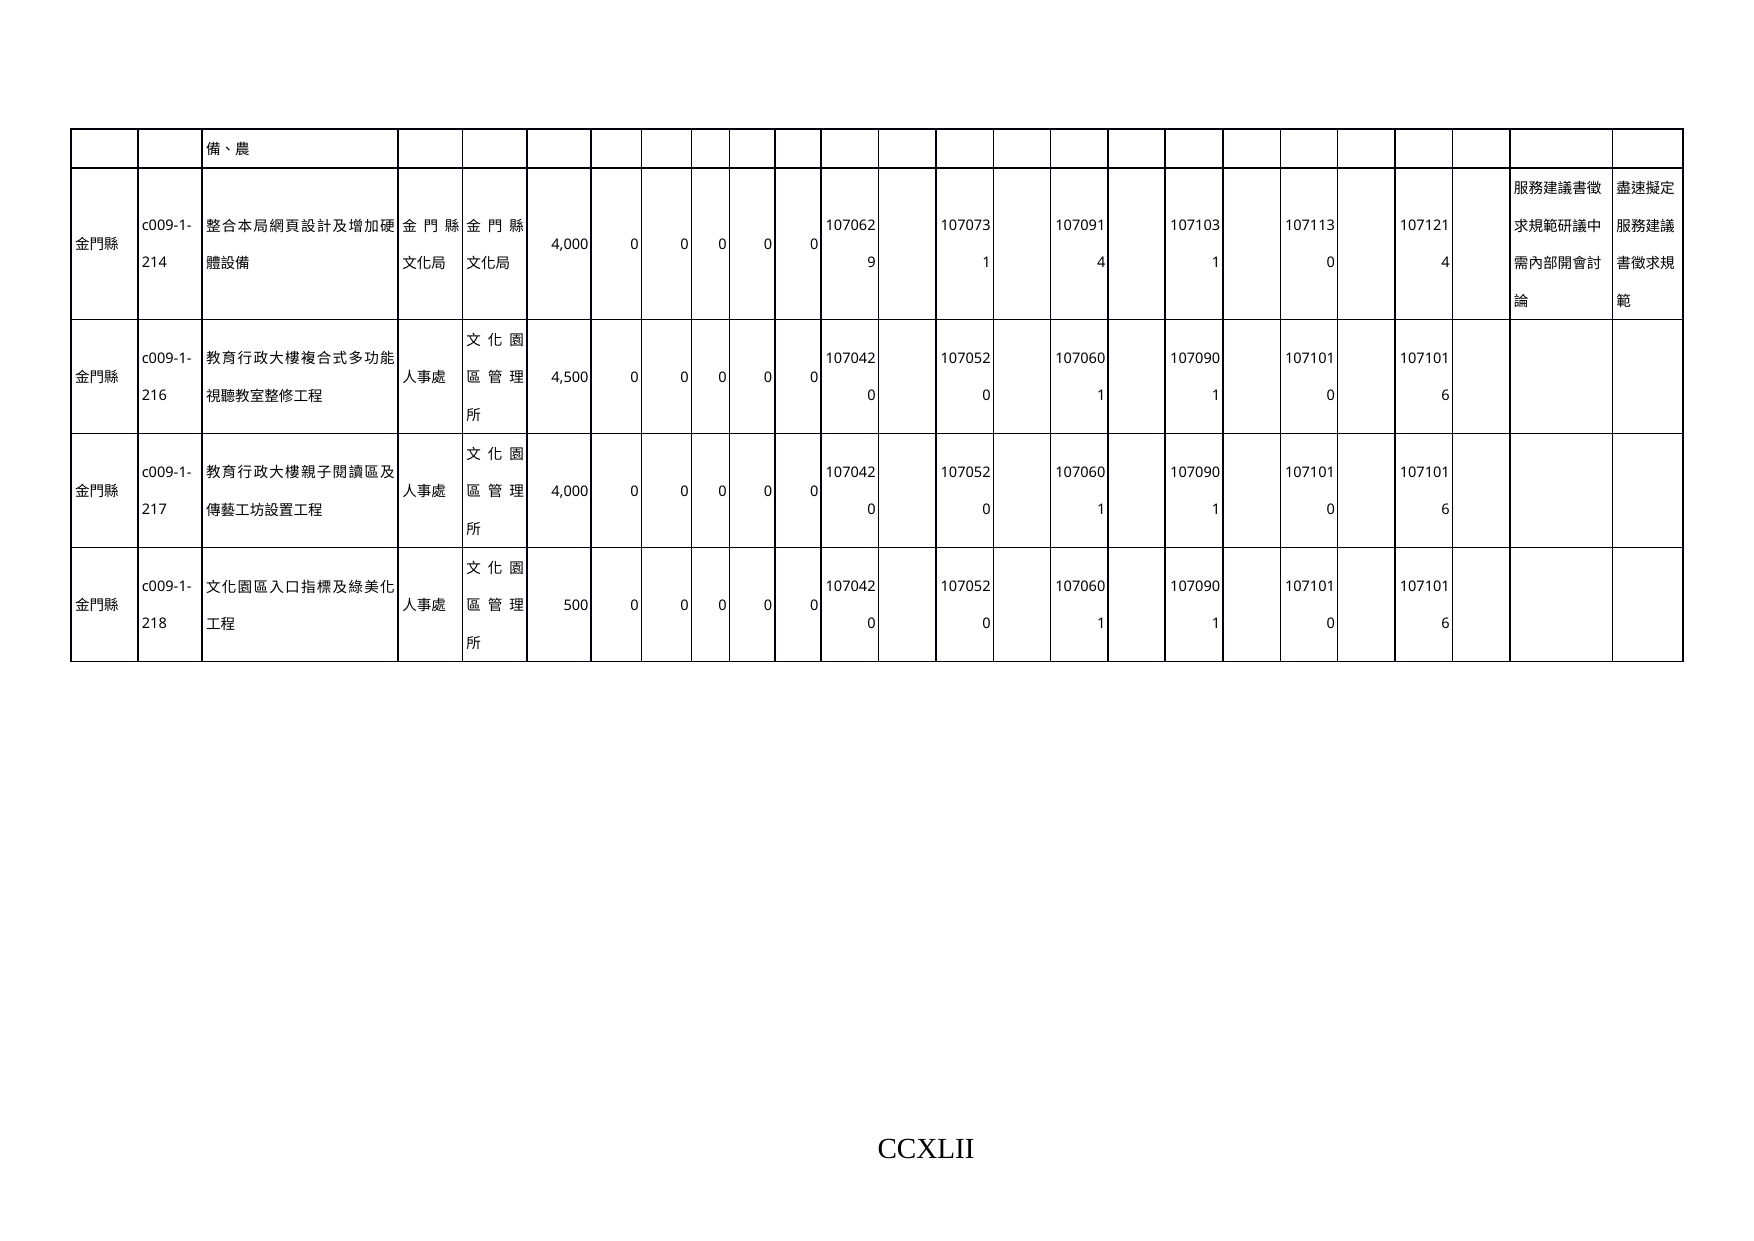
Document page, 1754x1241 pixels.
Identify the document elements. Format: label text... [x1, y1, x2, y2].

table_cell 1070601 [1051, 320, 1107, 433]
table_cell 服務建議書徵求規範研議中需內部開會討論 [1511, 169, 1612, 318]
table_cell [1453, 434, 1509, 547]
table_cell 1071214 [1396, 169, 1452, 318]
table_cell 文化園區管理所 [463, 548, 526, 661]
table_cell 1070901 [1166, 320, 1222, 433]
table_cell 4,000 [528, 434, 590, 547]
table_cell [879, 320, 935, 433]
table_cell 0 [730, 320, 774, 433]
table_cell 0 [776, 434, 820, 547]
table_cell 文化園區管理所 [463, 434, 526, 547]
table_cell [592, 130, 641, 167]
table_cell 金門縣 [72, 169, 137, 318]
table_cell [1338, 548, 1394, 661]
table_cell 1070601 [1051, 434, 1107, 547]
table_cell 盡速擬定服務建議書徵求規範 [1613, 169, 1682, 318]
table_cell 0 [692, 320, 729, 433]
table_cell 0 [730, 169, 774, 318]
table_cell [1338, 169, 1394, 318]
table_cell [879, 434, 935, 547]
table_cell 金門縣 [72, 434, 137, 547]
table_cell 1071010 [1281, 320, 1337, 433]
table_cell 教育行政大樓親子閱讀區及傳藝工坊設置工程 [203, 434, 397, 547]
table_cell [1166, 130, 1222, 167]
table_cell 1071016 [1396, 320, 1452, 433]
table_cell 1071016 [1396, 548, 1452, 661]
table_cell 教育行政大樓複合式多功能視聽教室整修工程 [203, 320, 397, 433]
table_cell 1070520 [937, 434, 993, 547]
table_cell [528, 130, 590, 167]
table_cell 1070629 [822, 169, 878, 318]
table_cell 1070420 [822, 320, 878, 433]
table_cell [1338, 434, 1394, 547]
table_cell 1070731 [937, 169, 993, 318]
table_cell 0 [642, 169, 691, 318]
table_cell 人事處 [399, 548, 462, 661]
table_cell [994, 434, 1050, 547]
table_cell 0 [592, 169, 641, 318]
table_cell [1109, 434, 1164, 547]
table_cell c009-1-214 [139, 169, 201, 318]
table_cell c009-1-216 [139, 320, 201, 433]
table_cell 1070420 [822, 548, 878, 661]
table_cell [1613, 130, 1682, 167]
table_cell [72, 130, 137, 167]
table_cell [1453, 320, 1509, 433]
table_cell 0 [730, 548, 774, 661]
table_cell 1070901 [1166, 548, 1222, 661]
table_cell [937, 130, 993, 167]
table_cell 0 [692, 169, 729, 318]
table_cell 0 [592, 320, 641, 433]
table_cell [1511, 548, 1612, 661]
table_cell [1224, 169, 1280, 318]
table_cell [994, 169, 1050, 318]
table_cell 備、農 [203, 130, 397, 167]
table_cell [1613, 434, 1682, 547]
table_cell [1511, 130, 1612, 167]
table_cell 0 [692, 434, 729, 547]
table_cell [1511, 320, 1612, 433]
table_cell 金門縣文化局 [463, 169, 526, 318]
table_cell [139, 130, 201, 167]
table_cell 人事處 [399, 320, 462, 433]
table_cell [1453, 130, 1509, 167]
table_cell 整合本局網頁設計及增加硬體設備 [203, 169, 397, 318]
table_cell [1453, 169, 1509, 318]
table_cell [1109, 320, 1164, 433]
table_cell 1070520 [937, 320, 993, 433]
table_cell [1224, 130, 1280, 167]
table_cell [1338, 320, 1394, 433]
table_cell c009-1-217 [139, 434, 201, 547]
table_cell 0 [692, 548, 729, 661]
table_cell 1071031 [1166, 169, 1222, 318]
table_cell [1453, 548, 1509, 661]
table_cell 1070601 [1051, 548, 1107, 661]
table_cell [879, 169, 935, 318]
table_cell [994, 320, 1050, 433]
table_cell [1109, 169, 1164, 318]
table_cell 4,000 [528, 169, 590, 318]
table_cell [1613, 320, 1682, 433]
table_cell 文化園區入口指標及綠美化工程 [203, 548, 397, 661]
table_cell 0 [776, 320, 820, 433]
table_cell 1070520 [937, 548, 993, 661]
table_cell 0 [776, 169, 820, 318]
table_cell [399, 130, 462, 167]
table_cell 1071010 [1281, 548, 1337, 661]
table_cell [1613, 548, 1682, 661]
table_cell 0 [592, 548, 641, 661]
table_cell 500 [528, 548, 590, 661]
table_cell [994, 130, 1050, 167]
table_cell 0 [776, 548, 820, 661]
table_cell 0 [642, 548, 691, 661]
table_cell [642, 130, 691, 167]
table_cell [776, 130, 820, 167]
table_cell 金門縣 [72, 548, 137, 661]
table_cell [692, 130, 729, 167]
table_cell 金門縣 [72, 320, 137, 433]
table_cell c009-1-218 [139, 548, 201, 661]
table_cell 1071010 [1281, 434, 1337, 547]
table_cell 1071130 [1281, 169, 1337, 318]
table_cell [879, 548, 935, 661]
table_cell 人事處 [399, 434, 462, 547]
table_cell 0 [730, 434, 774, 547]
table_cell [1224, 320, 1280, 433]
table_cell 文化園區管理所 [463, 320, 526, 433]
table_cell 1070420 [822, 434, 878, 547]
table_cell 4,500 [528, 320, 590, 433]
table_cell [1051, 130, 1107, 167]
table_cell [1281, 130, 1337, 167]
table_cell [1109, 130, 1164, 167]
table_cell [1338, 130, 1394, 167]
table_cell [994, 548, 1050, 661]
table_cell 0 [642, 320, 691, 433]
table_cell [1224, 434, 1280, 547]
table_cell 0 [642, 434, 691, 547]
table_cell [1224, 548, 1280, 661]
table_cell [1511, 434, 1612, 547]
table_cell [879, 130, 935, 167]
table_cell 1070914 [1051, 169, 1107, 318]
table_cell 1070901 [1166, 434, 1222, 547]
table_cell [730, 130, 774, 167]
table_cell 1071016 [1396, 434, 1452, 547]
table_cell [822, 130, 878, 167]
table_cell 金門縣文化局 [399, 169, 462, 318]
table_cell [1109, 548, 1164, 661]
table_cell [463, 130, 526, 167]
table_cell [1396, 130, 1452, 167]
table_cell 0 [592, 434, 641, 547]
